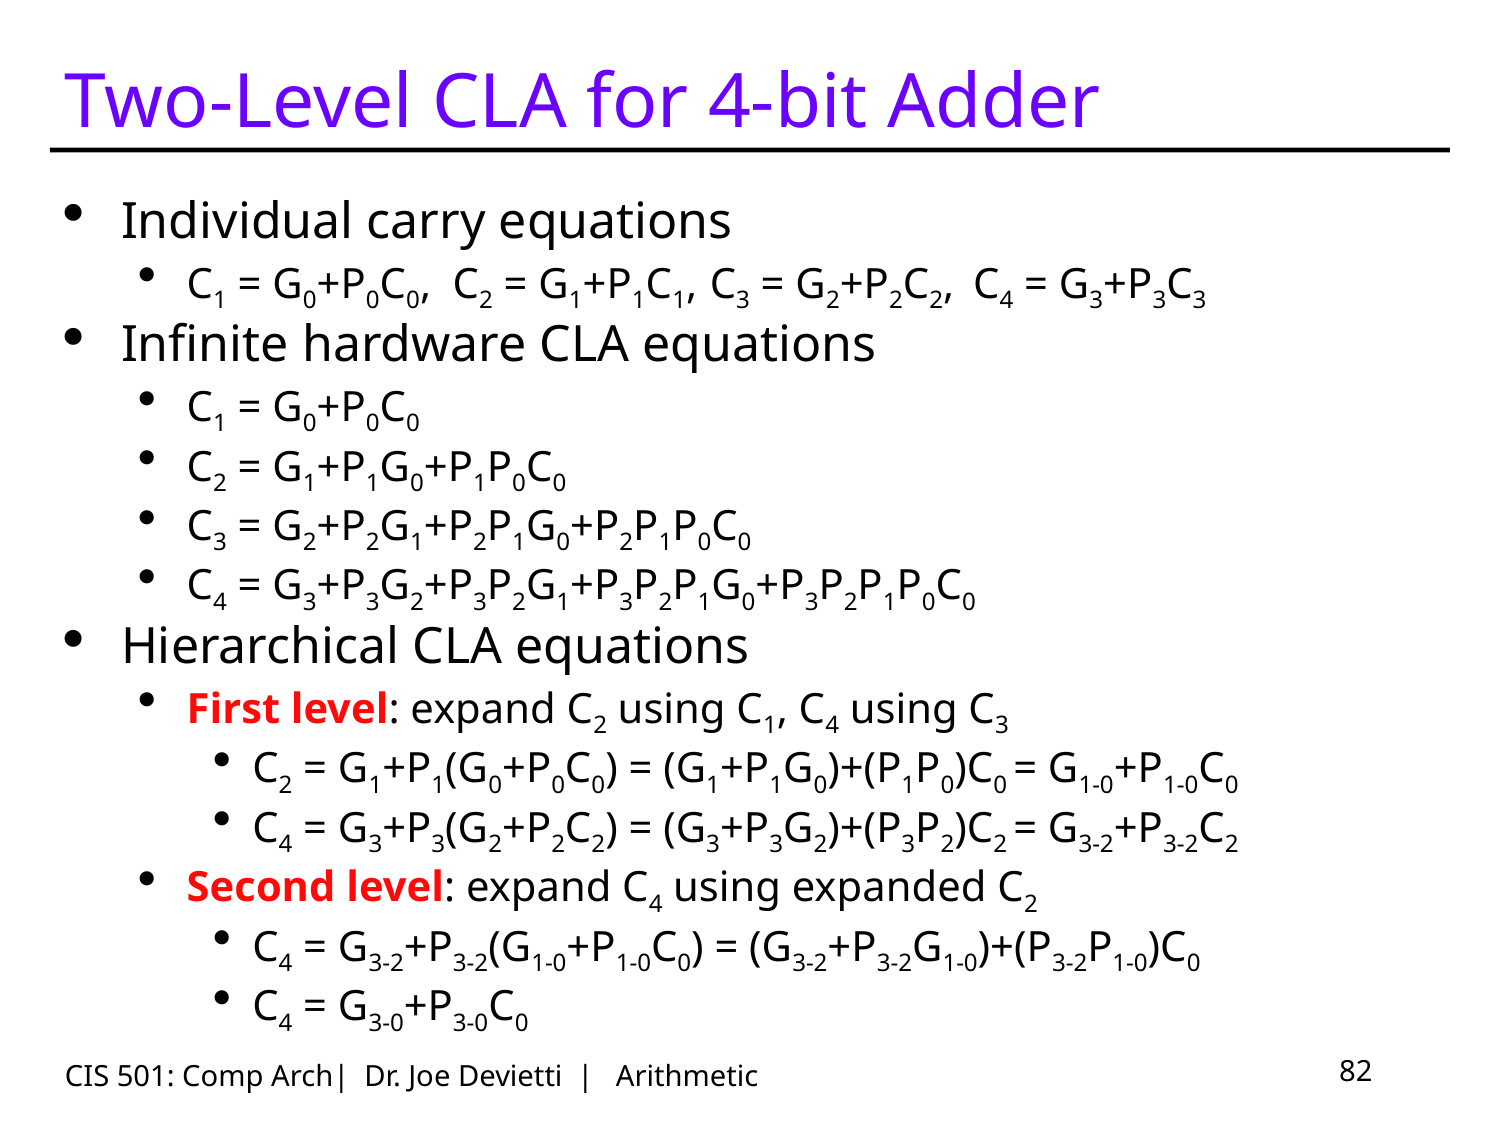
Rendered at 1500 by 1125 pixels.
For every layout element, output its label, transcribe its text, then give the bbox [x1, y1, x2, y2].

text_box Individual carry equations C1 = G0+P0C0, C2 = G1+P1C1, C3 = G2+P2C2, C4 = G3+P3C3 Infinite hardware CLA equations C1 = G0+P0C0 C2 = G1+P1G0+P1P0C0 C3 = G2+P2G1+P2P1G0+P2P1P0C0 C4 = G3+P3G2+P3P2G1+P3P2P1G0+P3P2P1P0C0 Hierarchical CLA equations First level: expand C2 using C1, C4 using C3 C2 = G1+P1(G0+P0C0) = (G1+P1G0)+(P1P0)C0 = G1-0+P1-0C0 C4 = G3+P3(G2+P2C2) = (G3+P3G2)+(P3P2)C2 = G3-2+P3-2C2 Second level: expand C4 using expanded C2 C4 = G3-2+P3-2(G1-0+P1-0C0) = (G3-2+P3-2G1-0)+(P3-2P1-0)C0 C4 = G3-0+P3-0C0 [49, 187, 1450, 1025]
text_box [1074, 1049, 1388, 1100]
text_box Two-Level CLA for 4-bit Adder [49, 37, 1363, 150]
text_box CIS 501: Comp Arch| Dr. Joe Devietti | Arithmetic [49, 1049, 988, 1100]
